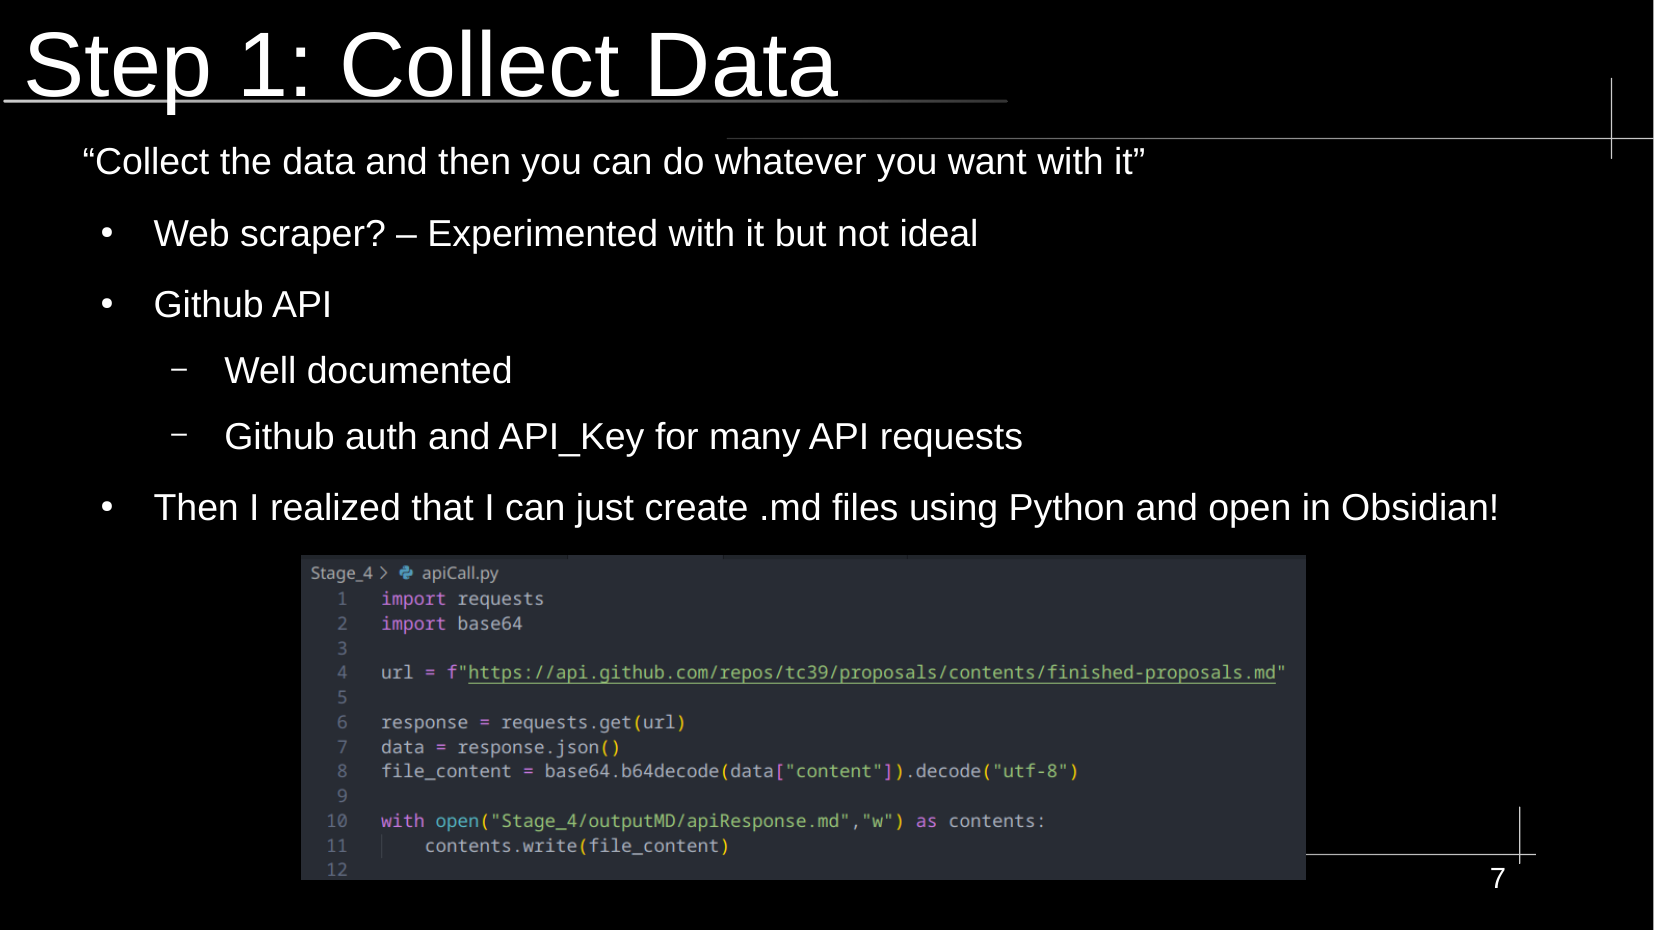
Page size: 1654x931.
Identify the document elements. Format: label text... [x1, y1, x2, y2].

list “Collect the data and then you can do whatever you want with it” Web scraper? – Experimented with it but not ideal Github API Well documented Github auth and API_Key for many API requests Then I realized that I can just create .md files using Python and open in Obsidian! [82, 140, 1571, 681]
title Step 1: Collect Data [23, 11, 1589, 119]
picture [301, 555, 1306, 881]
